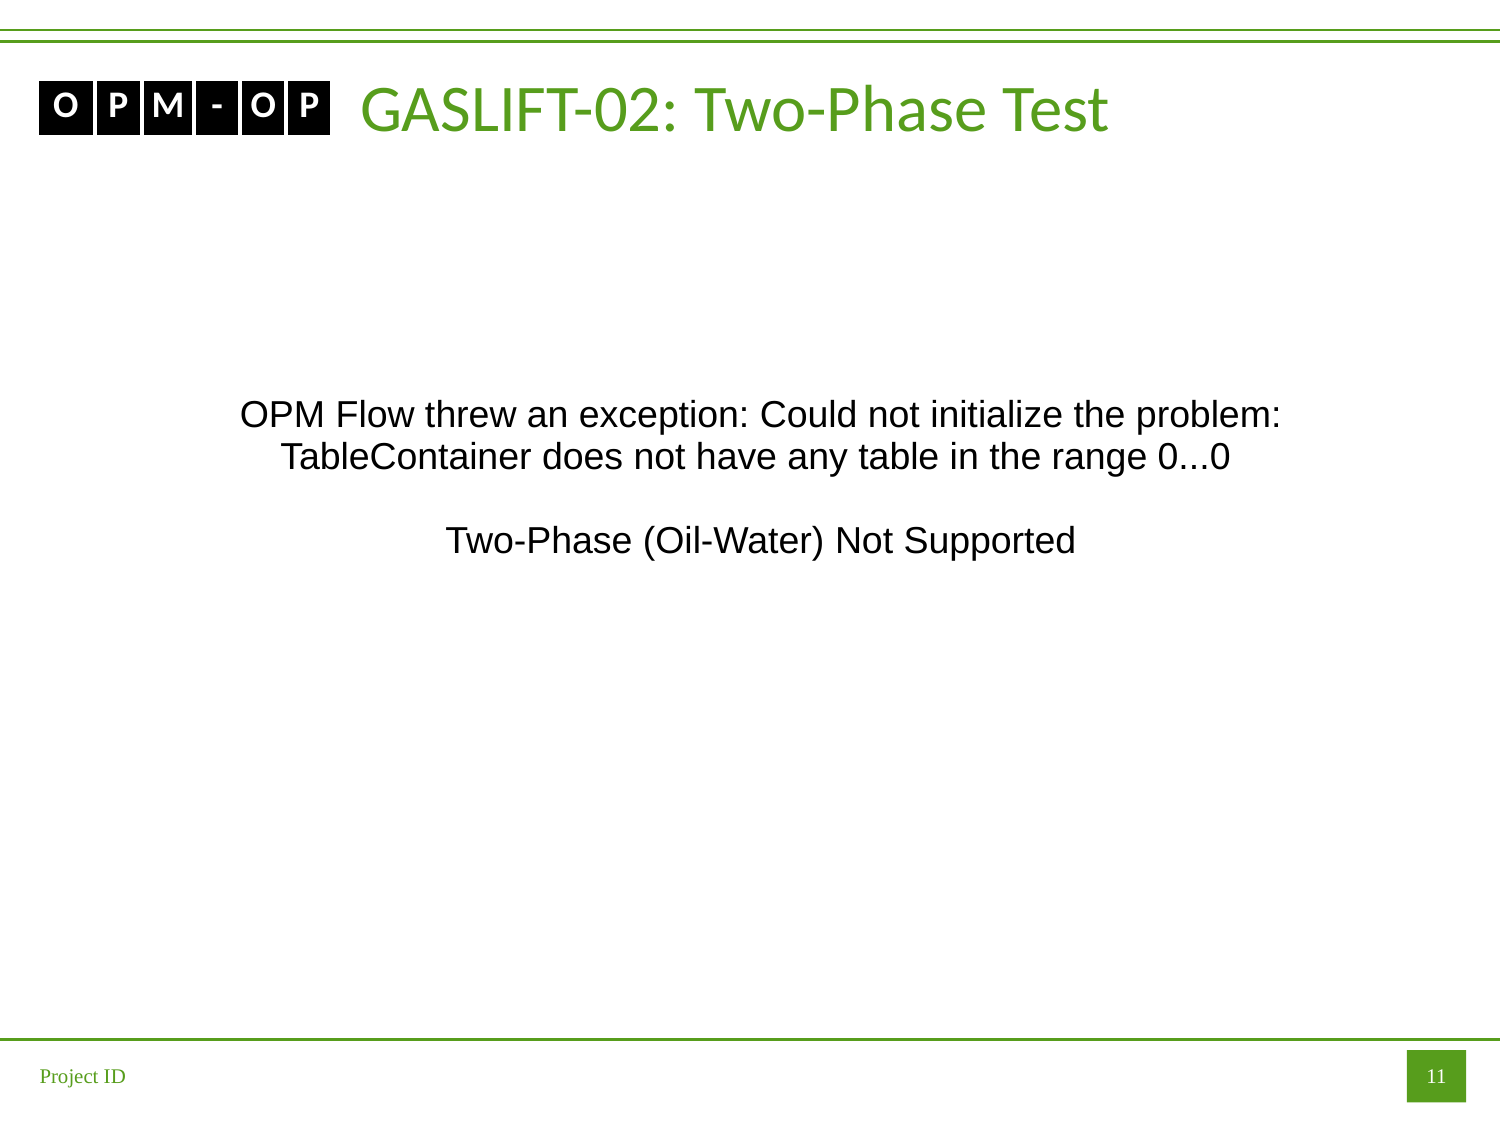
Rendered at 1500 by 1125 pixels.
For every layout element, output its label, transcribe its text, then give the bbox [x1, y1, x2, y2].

text_box OPM Flow threw an exception: Could not initialize the problem: TableContainer does not have any table in the range 0...0 Two-Phase (Oil-Water) Not Supported [127, 385, 1395, 569]
title GASLIFT-02: Two-Phase Test [360, 77, 1425, 153]
